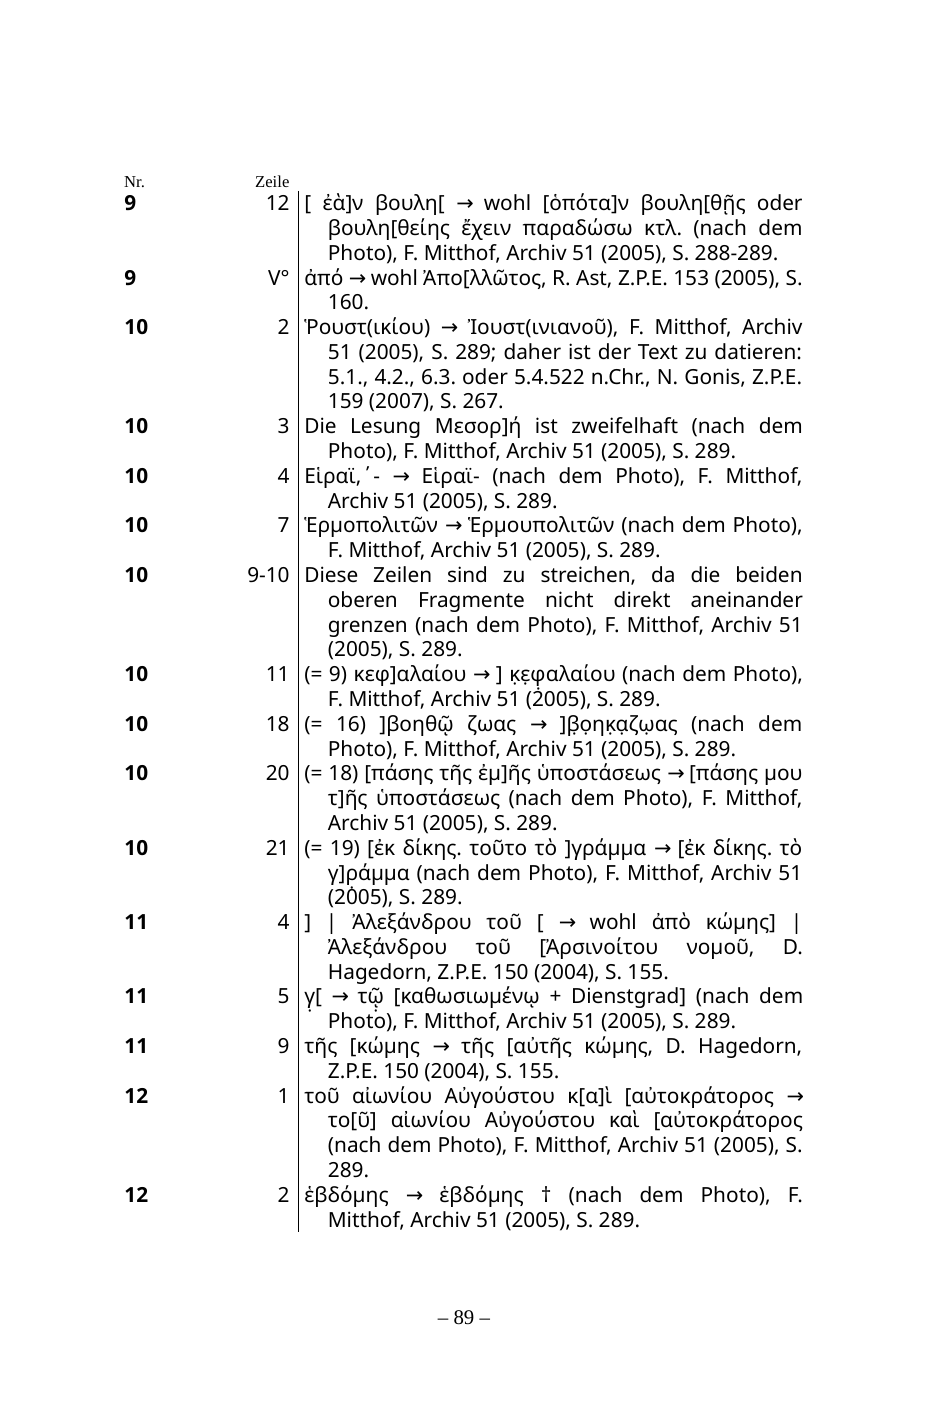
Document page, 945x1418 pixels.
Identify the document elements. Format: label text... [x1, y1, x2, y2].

table_cell (= 19) [ἐκ δίκης. τοῦτο τὸ ]γράμμα → [ἐκ δίκης. τὸ γ]ρ̣άμμα (nach dem Photo), F. Mitthof, Archiv 51 (2005), S. 289. [299, 835, 809, 910]
table_cell Ῥουστ(ικίου) → Ἰουστ(ινιανοῦ), F. Mitthof, Archiv 51 (2005), S. 289; daher ist der Text zu datieren: 5.1., 4.2., 6.3. oder 5.4.522 n.Chr., N. Gonis, Z.P.E. 159 (2007), S. 267. [299, 315, 809, 414]
table_cell 5 [207, 984, 298, 1034]
table_cell Εἱραϊ,´- → Εἱραϊ- (nach dem Photo), F. Mitthof, Archiv 51 (2005), S. 289. [299, 464, 809, 513]
table_cell Diese Zeilen sind zu streichen, da die beiden oberen Fragmente nicht direkt aneinander grenzen (nach dem Photo), F. Mitthof, Archiv 51 (2005), S. 289. [299, 563, 809, 662]
table_cell (= 16) ]βοηθῷ ζωας → ]β̣ο̣ηκ̣α̣ζω̣ας (nach dem Photo), F. Mitthof, Archiv 51 (2005), S. 289. [299, 711, 809, 761]
table_cell 18 [207, 711, 298, 761]
table_cell ] | Ἀλεξάνδρου τοῦ [ → wohl ἀπὸ κώμης] | Ἀλεξάνδρου τοῦ [Ἀρσινοίτου νομοῦ, D. Hagedorn, Z.P.E. 150 (2004), S. 155. [299, 910, 809, 984]
table_cell 10 [118, 711, 207, 761]
table_cell 11 [118, 1034, 207, 1083]
table_cell 10 [118, 563, 207, 662]
table_cell 9 [118, 191, 207, 265]
table_cell 3 [207, 414, 298, 463]
table_cell 10 [118, 464, 207, 513]
table_cell 11 [118, 910, 207, 984]
table_cell ἀπό → wohl Ἀπο[λλῶτος, R. Ast, Z.P.E. 153 (2005), S. 160. [299, 265, 809, 315]
table_cell 10 [118, 761, 207, 835]
table_cell 9 [118, 265, 207, 315]
table_cell 10 [118, 315, 207, 414]
table_cell 12 [118, 1183, 207, 1232]
table_cell (= 9) κεφ]αλαίου → ] κ̣ε̣φ̣αλαίου (nach dem Photo), F. Mitthof, Archiv 51 (2005), S. 289. [299, 662, 809, 711]
table_cell 21 [207, 835, 298, 910]
table_cell 12 [207, 191, 298, 265]
table_cell γ̣[ → τῷ̣ [καθωσιωμένῳ + Dienstgrad] (nach dem Photo), F. Mitthof, Archiv 51 (2005), S. 289. [299, 984, 809, 1034]
table_cell 20 [207, 761, 298, 835]
table_cell (= 18) [πάσης τῆς ἐμ]ῆς ὑποστάσεως → [πάσης μου τ]ῆς ὑποστάσεως (nach dem Photo), F. Mitthof, Archiv 51 (2005), S. 289. [299, 761, 809, 835]
table_cell 11 [207, 662, 298, 711]
table_cell 10 [118, 835, 207, 910]
table_cell τῆς [κώμης → τῆς [αὐτῆς κώμης, D. Hagedorn, Z.P.E. 150 (2004), S. 155. [299, 1034, 809, 1083]
table_cell 1 [207, 1083, 298, 1182]
table_cell 2 [207, 315, 298, 414]
table_cell V° [207, 265, 298, 315]
table_cell 9 [207, 1034, 298, 1083]
table_cell [ ἐὰ]ν βουλη[ → wohl [ὁπότα]ν βουλη[θῇς oder βουλη[θείης ἔχειν παραδώσω κτλ. (nach dem Photo), F. Mitthof, Archiv 51 (2005), S. 288-289. [299, 191, 809, 265]
table_cell Ἑρμοπολιτῶν → Ἑρμουπολιτῶν (nach dem Photo), F. Mitthof, Archiv 51 (2005), S. 289. [299, 513, 809, 563]
table_cell Die Lesung Μεσορ]ή ist zweifelhaft (nach dem Photo), F. Mitthof, Archiv 51 (2005), S. 289. [299, 414, 809, 463]
table_cell 10 [118, 662, 207, 711]
table_cell 10 [118, 414, 207, 463]
table_cell 10 [118, 513, 207, 563]
table_cell 2 [207, 1183, 298, 1232]
table_cell 11 [118, 984, 207, 1034]
table_cell ἑβδόμης → ἑβδόμης † (nach dem Photo), F. Mitthof, Archiv 51 (2005), S. 289. [299, 1183, 809, 1232]
table_cell 12 [118, 1083, 207, 1182]
table_cell τοῦ αἰωνίου Αὐγούστου κ[α]ὶ [αὐτοκράτορος → το[ῦ] αἰωνίου Αὐγούστου καὶ [αὐτοκράτορος (nach dem Photo), F. Mitthof, Archiv 51 (2005), S. 289. [299, 1083, 809, 1182]
table_cell 9-10 [207, 563, 298, 662]
table_cell 4 [207, 464, 298, 513]
table_cell 4 [207, 910, 298, 984]
table_cell 7 [207, 513, 298, 563]
